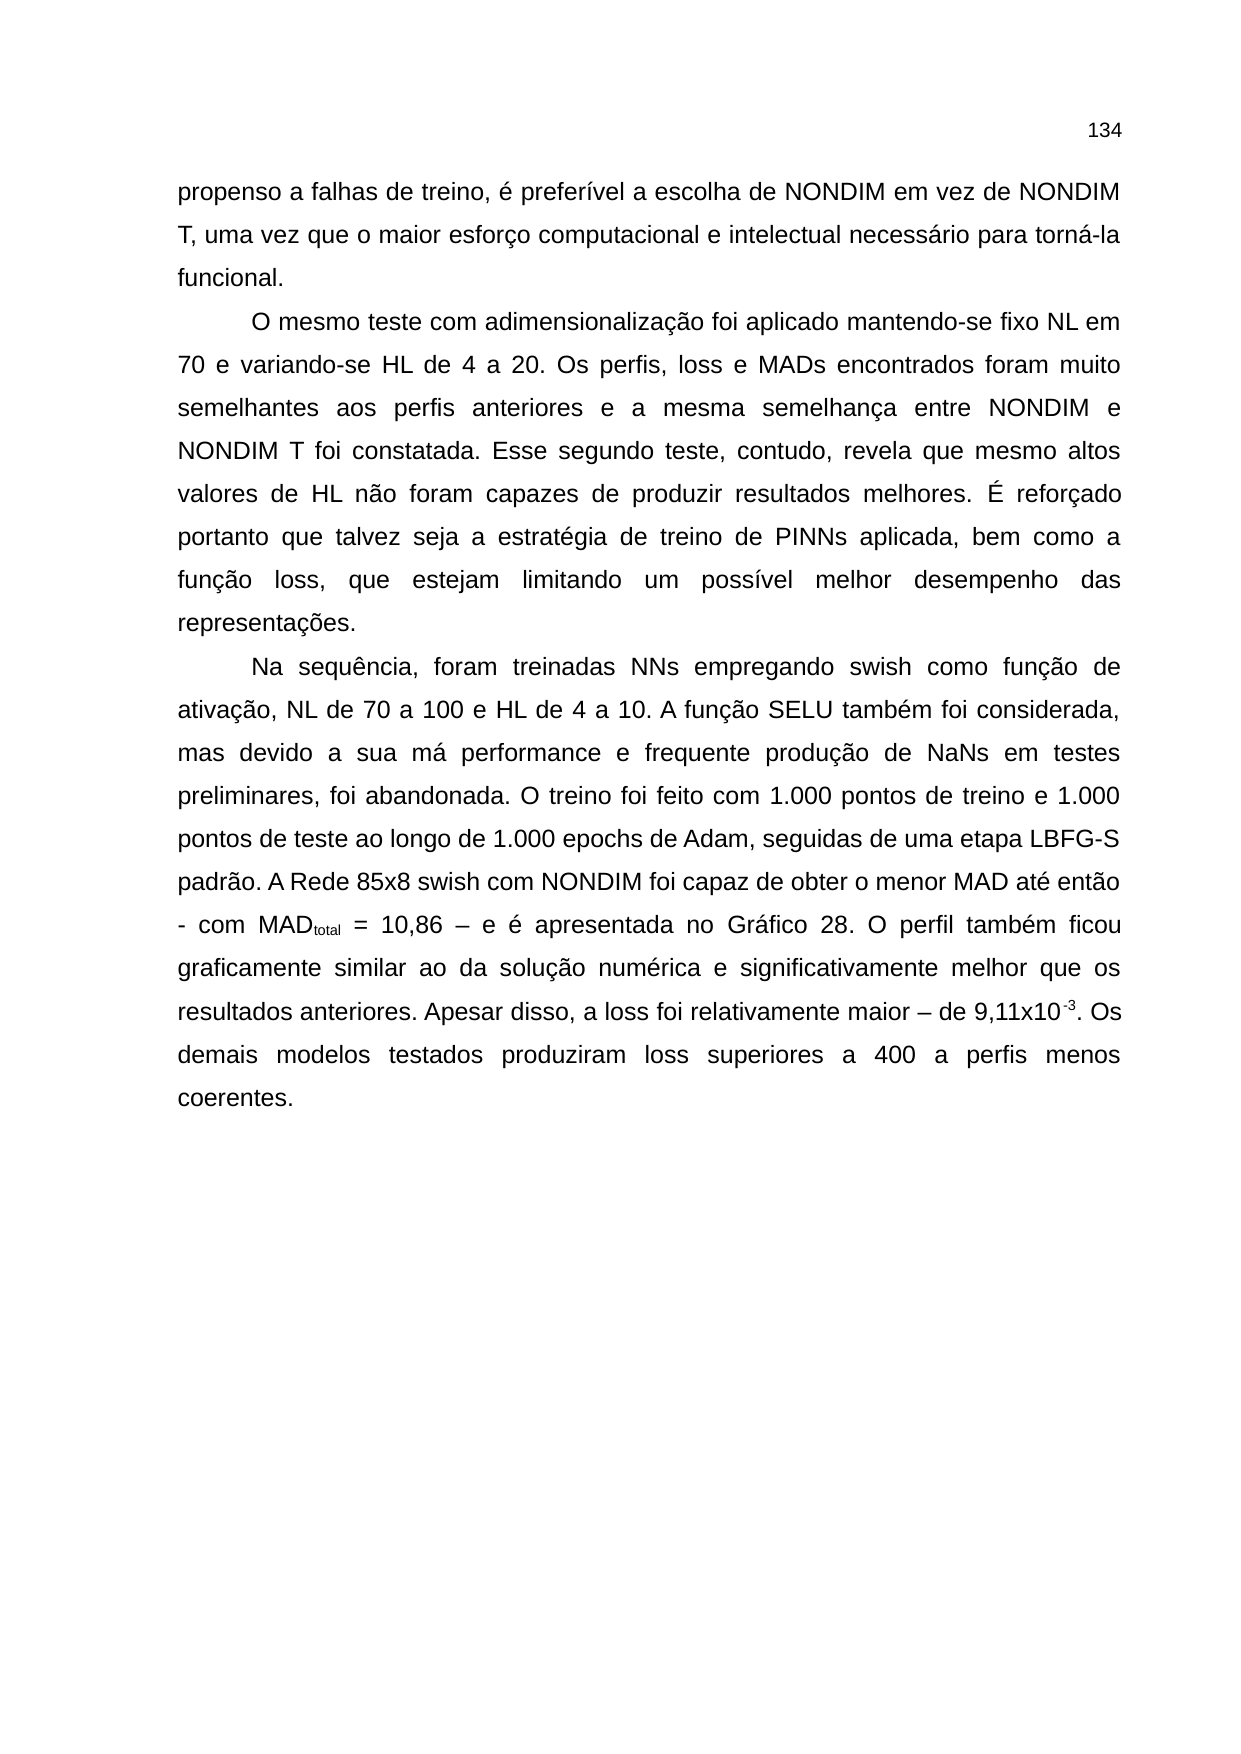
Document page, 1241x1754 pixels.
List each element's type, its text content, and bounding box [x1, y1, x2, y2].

text Na sequência, foram treinadas NNs empregando swish como função de ativação, NL de 70 a 100 e HL de 4 a 10. A função SELU também foi considerada, mas devido a sua má performance e frequente produção de NaNs em testes preliminares, foi abandonada. O treino foi feito com 1.000 pontos de treino e 1.000 pontos de teste ao longo de 1.000 epochs de Adam, seguidas de uma etapa LBFG-S padrão. A Rede 85x8 swish com NONDIM foi capaz de obter o menor MAD até então - com MADtotal = 10,86 – e é apresentada no Gráfico 28. O perfil também ficou graficamente similar ao da solução numérica e significativamente melhor que os resultados anteriores. Apesar disso, a loss foi relativamente maior – de 9,11x10-3. Os demais modelos testados produziram loss superiores a 400 a perfis menos coerentes. [177, 651, 1122, 1111]
text O mesmo teste com adimensionalização foi aplicado mantendo-se fixo NL em 70 e variando-se HL de 4 a 20. Os perfis, loss e MADs encontrados foram muito semelhantes aos perfis anteriores e a mesma semelhança entre NONDIM e NONDIM T foi constatada. Esse segundo teste, contudo, revela que mesmo altos valores de HL não foram capazes de produzir resultados melhores. É reforçado portanto que talvez seja a estratégia de treino de PINNs aplicada, bem como a função loss, que estejam limitando um possível melhor desempenho das representações. [177, 306, 1122, 637]
text propenso a falhas de treino, é preferível a escolha de NONDIM em vez de NONDIM T, uma vez que o maior esforço computacional e intelectual necessário para torná-la funcional. [177, 177, 1122, 292]
